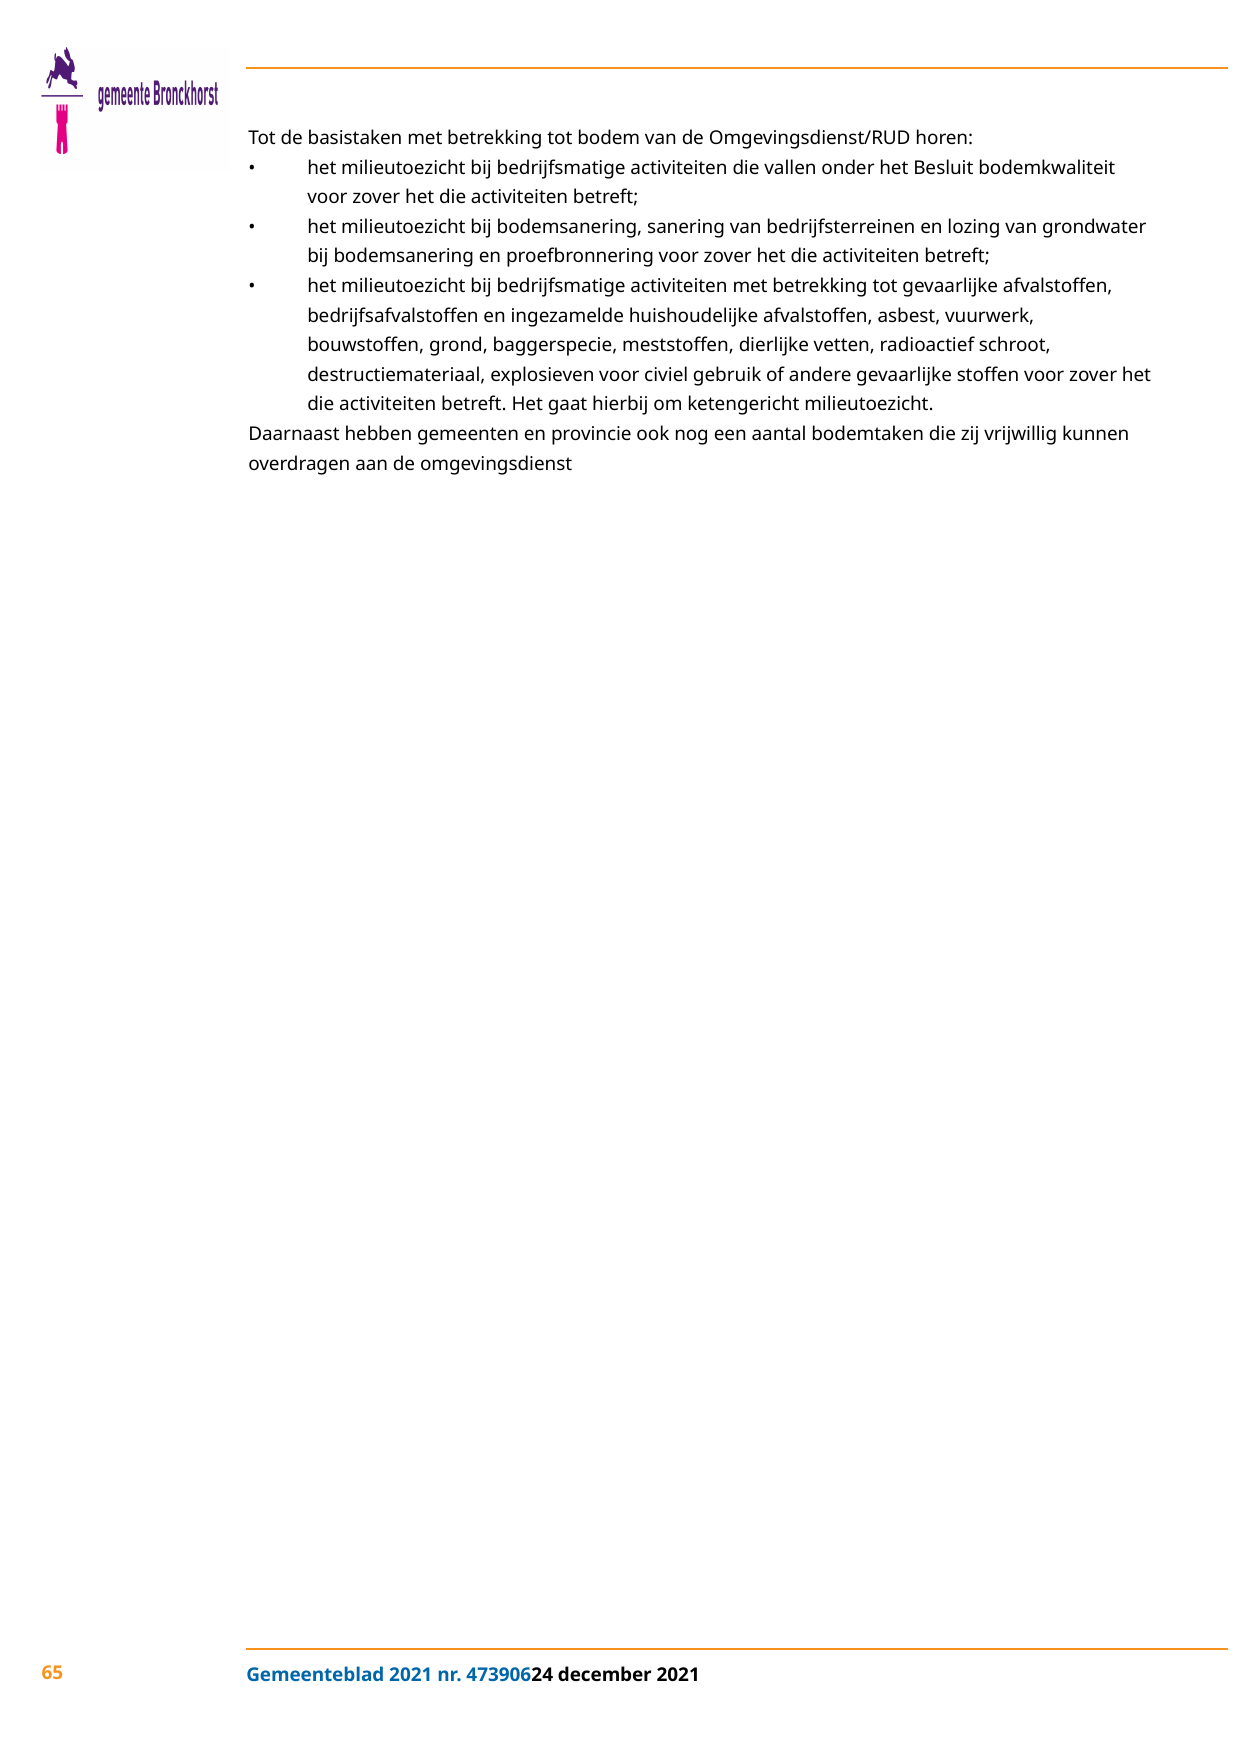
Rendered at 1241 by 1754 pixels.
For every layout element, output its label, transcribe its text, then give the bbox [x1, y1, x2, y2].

list het milieutoezicht bij bodemsanering, sanering van bedrijfsterreinen en lozing van grondwater bij bodemsanering en proefbronnering voor zover het die activiteiten betreft; [248, 213, 1152, 268]
list het milieutoezicht bij bedrijfsmatige activiteiten met betrekking tot gevaarlijke afvalstoffen, bedrijfsafvalstoffen en ingezamelde huishoudelijke afvalstoffen, asbest, vuurwerk, bouwstoffen, grond, baggerspecie, meststoffen, dierlijke vetten, radioactief schroot, destructiemateriaal, explosieven voor civiel gebruik of andere gevaarlijke stoffen voor zover het die activiteiten betreft. Het gaat hierbij om ketengericht milieutoezicht. [248, 272, 1152, 416]
list het milieutoezicht bij bedrijfsmatige activiteiten die vallen onder het Besluit bodemkwaliteit voor zover het die activiteiten betreft; [248, 154, 1152, 209]
picture [41, 47, 231, 172]
text Tot de basistaken met betrekking tot bodem van de Omgevingsdienst/RUD horen: [248, 124, 1152, 150]
text Daarnaast hebben gemeenten en provincie ook nog een aantal bodemtaken die zij vrijwillig kunnen overdragen aan de omgevingsdienst [248, 420, 1152, 476]
